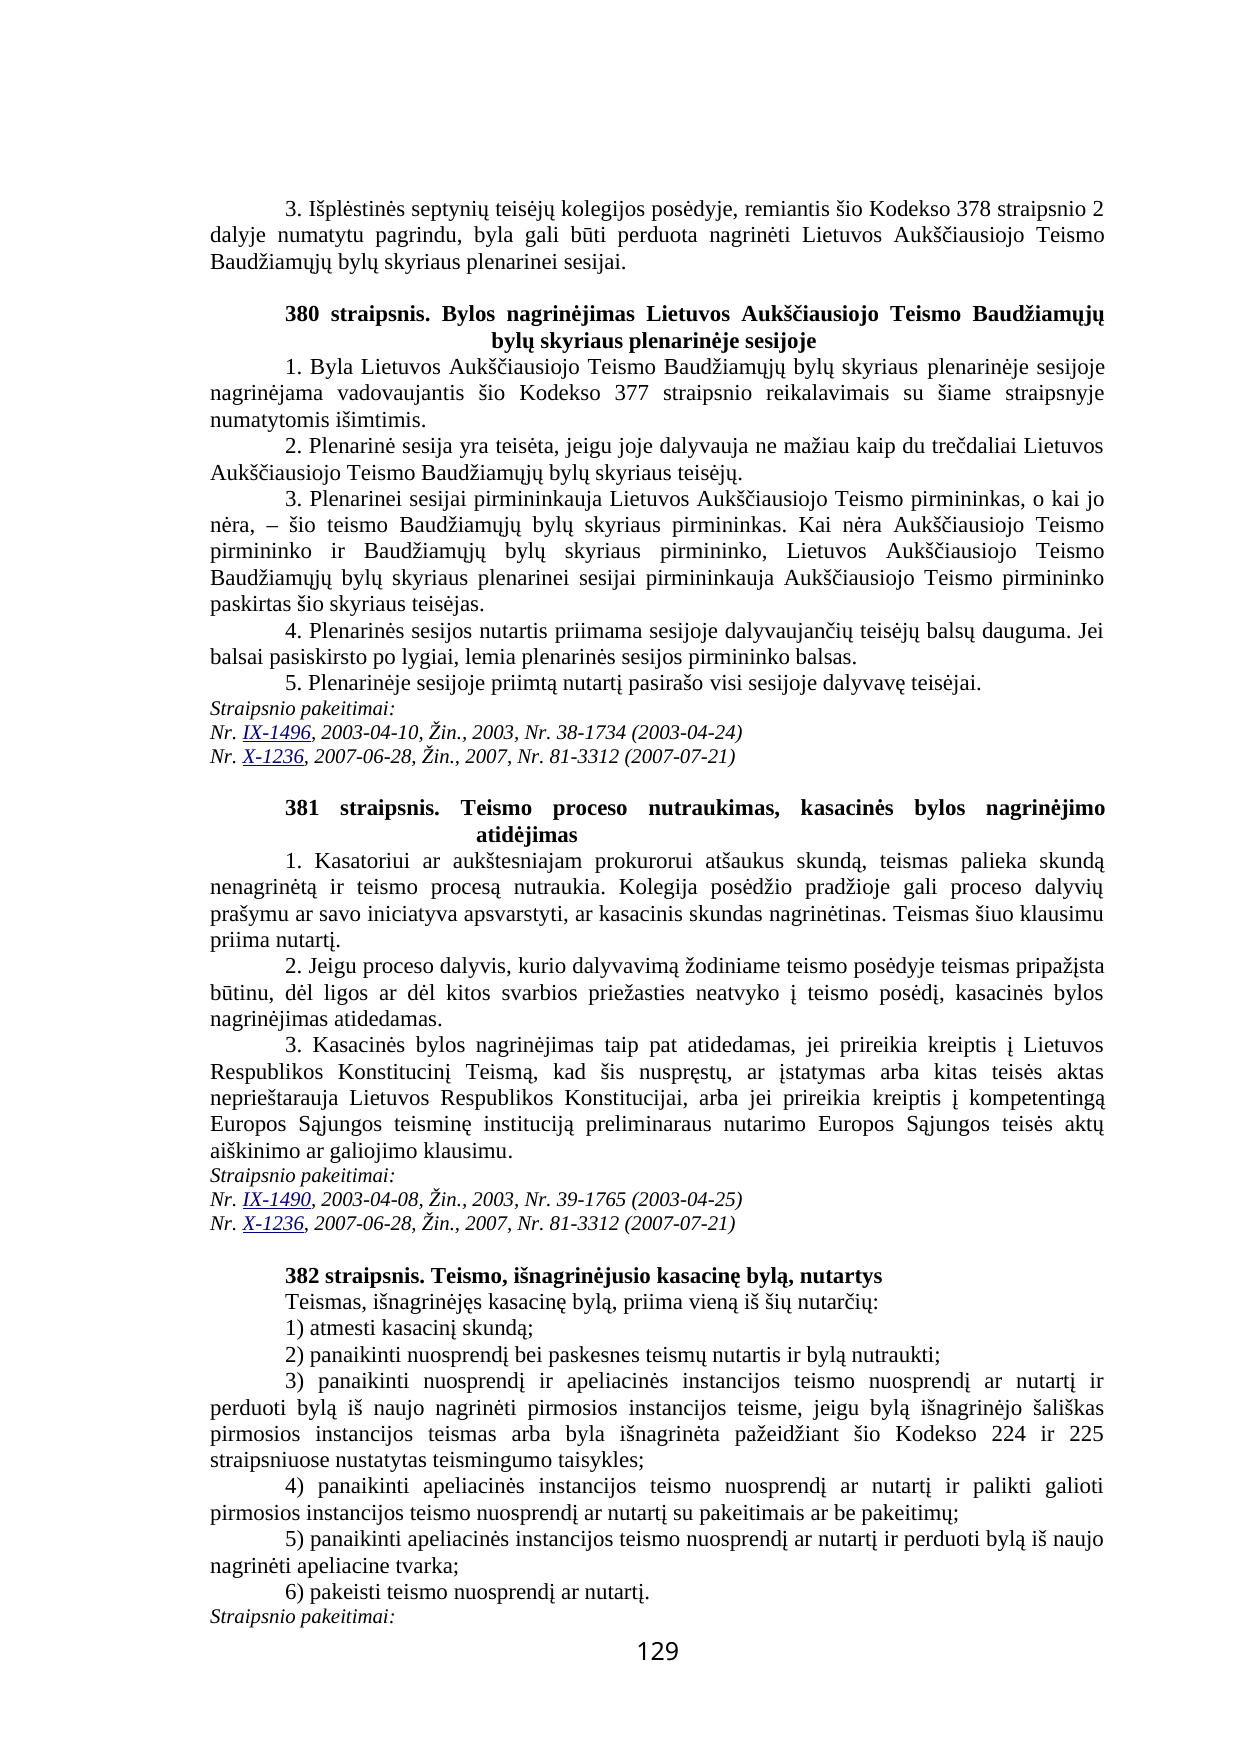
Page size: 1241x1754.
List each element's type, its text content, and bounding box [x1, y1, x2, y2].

text 1. Kasatoriui ar aukštesniajam prokurorui atšaukus skundą, teismas palieka skundą nenagrinėtą ir teismo procesą nutraukia. Kolegija posėdžio pradžioje gali proceso dalyvių prašymu ar savo iniciatyva apsvarstyti, ar kasacinis skundas nagrinėtinas. Teismas šiuo klausimu priima nutartį. [210, 847, 1106, 952]
text 380 straipsnis. Bylos nagrinėjimas Lietuvos Aukščiausiojo Teismo Baudžiamųjų bylų skyriaus plenarinėje sesijoje [285, 300, 1106, 353]
text 2) panaikinti nuosprendį bei paskesnes teismų nutartis ir bylą nutraukti; [210, 1341, 1106, 1367]
text 5. Plenarinėje sesijoje priimtą nutartį pasirašo visi sesijoje dalyvavę teisėjai. [210, 669, 1106, 696]
text Nr. X-1236, 2007-06-28, Žin., 2007, Nr. 81-3312 (2007-07-21) [210, 1211, 1106, 1235]
text 381 straipsnis. Teismo proceso nutraukimas, kasacinės bylos nagrinėjimo atidėjimas [285, 794, 1106, 847]
text Straipsnio pakeitimai: [210, 696, 1106, 720]
text Nr. IX-1496, 2003-04-10, Žin., 2003, Nr. 38-1734 (2003-04-24) [210, 720, 1106, 744]
text 3. Plenarinei sesijai pirmininkauja Lietuvos Aukščiausiojo Teismo pirmininkas, o kai jo nėra, – šio teismo Baudžiamųjų bylų skyriaus pirmininkas. Kai nėra Aukščiausiojo Teismo pirmininko ir Baudžiamųjų bylų skyriaus pirmininko, Lietuvos Aukščiausiojo Teismo Baudžiamųjų bylų skyriaus plenarinei sesijai pirmininkauja Aukščiausiojo Teismo pirmininko paskirtas šio skyriaus teisėjas. [210, 485, 1106, 617]
text 3. Kasacinės bylos nagrinėjimas taip pat atidedamas, jei prireikia kreiptis į Lietuvos Respublikos Konstitucinį Teismą, kad šis nuspręstų, ar įstatymas arba kitas teisės aktas neprieštarauja Lietuvos Respublikos Konstitucijai, arba jei prireikia kreiptis į kompetentingą Europos Sąjungos teisminę instituciją preliminaraus nutarimo Europos Sąjungos teisės aktų aiškinimo ar galiojimo klausimu. [210, 1031, 1106, 1163]
text Nr. IX-1490, 2003-04-08, Žin., 2003, Nr. 39-1765 (2003-04-25) [210, 1187, 1106, 1211]
text Straipsnio pakeitimai: [210, 1604, 1106, 1628]
text Teismas, išnagrinėjęs kasacinę bylą, priima vieną iš šių nutarčių: [210, 1288, 1106, 1314]
text 3. Išplėstinės septynių teisėjų kolegijos posėdyje, remiantis šio Kodekso 378 straipsnio 2 dalyje numatytu pagrindu, byla gali būti perduota nagrinėti Lietuvos Aukščiausiojo Teismo Baudžiamųjų bylų skyriaus plenarinei sesijai. [210, 195, 1106, 274]
text 5) panaikinti apeliacinės instancijos teismo nuosprendį ar nutartį ir perduoti bylą iš naujo nagrinėti apeliacine tvarka; [210, 1525, 1106, 1578]
text Nr. X-1236, 2007-06-28, Žin., 2007, Nr. 81-3312 (2007-07-21) [210, 744, 1106, 768]
text Straipsnio pakeitimai: [210, 1163, 1106, 1187]
text 6) pakeisti teismo nuosprendį ar nutartį. [210, 1578, 1106, 1604]
text 1) atmesti kasacinį skundą; [210, 1314, 1106, 1341]
text 4. Plenarinės sesijos nutartis priimama sesijoje dalyvaujančių teisėjų balsų dauguma. Jei balsai pasiskirsto po lygiai, lemia plenarinės sesijos pirmininko balsas. [210, 617, 1106, 669]
text 4) panaikinti apeliacinės instancijos teismo nuosprendį ar nutartį ir palikti galioti pirmosios instancijos teismo nuosprendį ar nutartį su pakeitimais ar be pakeitimų; [210, 1473, 1106, 1525]
text 2. Jeigu proceso dalyvis, kurio dalyvavimą žodiniame teismo posėdyje teismas pripažįsta būtinu, dėl ligos ar dėl kitos svarbios priežasties neatvyko į teismo posėdį, kasacinės bylos nagrinėjimas atidedamas. [210, 952, 1106, 1031]
text 1. Byla Lietuvos Aukščiausiojo Teismo Baudžiamųjų bylų skyriaus plenarinėje sesijoje nagrinėjama vadovaujantis šio Kodekso 377 straipsnio reikalavimais su šiame straipsnyje numatytomis išimtimis. [210, 353, 1106, 432]
text 3) panaikinti nuosprendį ir apeliacinės instancijos teismo nuosprendį ar nutartį ir perduoti bylą iš naujo nagrinėti pirmosios instancijos teisme, jeigu bylą išnagrinėjo šališkas pirmosios instancijos teismas arba byla išnagrinėta pažeidžiant šio Kodekso 224 ir 225 straipsniuose nustatytas teismingumo taisykles; [210, 1367, 1106, 1473]
text 2. Plenarinė sesija yra teisėta, jeigu joje dalyvauja ne mažiau kaip du trečdaliai Lietuvos Aukščiausiojo Teismo Baudžiamųjų bylų skyriaus teisėjų. [210, 432, 1106, 485]
text 382 straipsnis. Teismo, išnagrinėjusio kasacinę bylą, nutartys [210, 1262, 1106, 1288]
